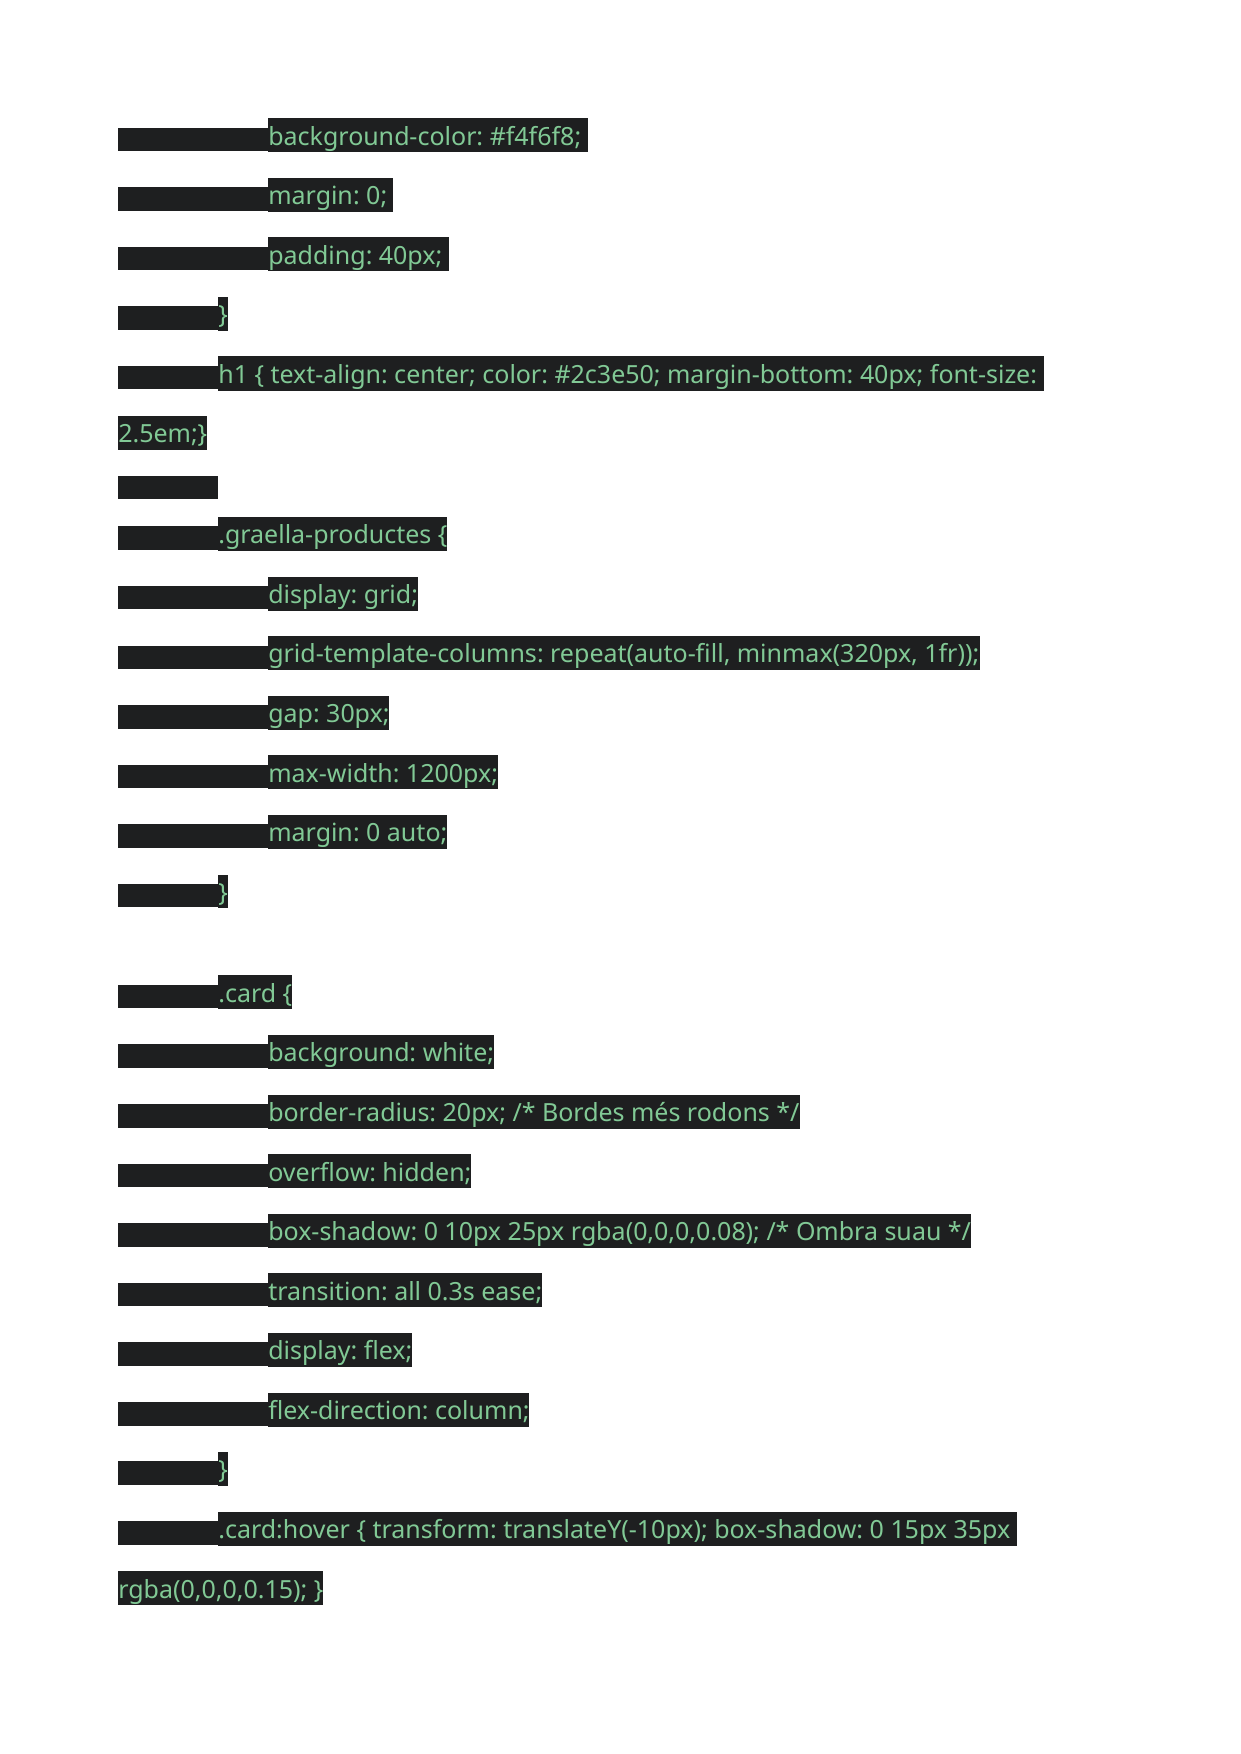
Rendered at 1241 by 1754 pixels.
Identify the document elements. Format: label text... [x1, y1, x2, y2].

text margin: 0 auto; [118, 815, 1122, 849]
text } [118, 1452, 1122, 1486]
text .graella-productes { [118, 517, 1122, 551]
text display: flex; [118, 1333, 1122, 1367]
text margin: 0; [118, 178, 1122, 212]
text grid-template-columns: repeat(auto-fill, minmax(320px, 1fr)); [118, 636, 1122, 670]
text max-width: 1200px; [118, 755, 1122, 789]
text display: grid; [118, 577, 1122, 611]
text gap: 30px; [118, 696, 1122, 730]
text .card:hover { transform: translateY(-10px); box-shadow: 0 15px 35px rgba(0,0,0,0.15); } [118, 1512, 1122, 1605]
text flex-direction: column; [118, 1392, 1122, 1427]
text transition: all 0.3s ease; [118, 1273, 1122, 1307]
text } [118, 874, 1122, 908]
text overflow: hidden; [118, 1154, 1122, 1188]
text border-radius: 20px; /* Bordes més rodons */ [118, 1094, 1122, 1129]
text padding: 40px; [118, 237, 1122, 271]
text background-color: #f4f6f8; [118, 118, 1122, 152]
text box-shadow: 0 10px 25px rgba(0,0,0,0.08); /* Ombra suau */ [118, 1214, 1122, 1248]
text h1 { text-align: center; color: #2c3e50; margin-bottom: 40px; font-size: 2.5em;} [118, 356, 1122, 450]
text .card { [118, 975, 1122, 1009]
text } [118, 297, 1122, 331]
text background: white; [118, 1035, 1122, 1069]
